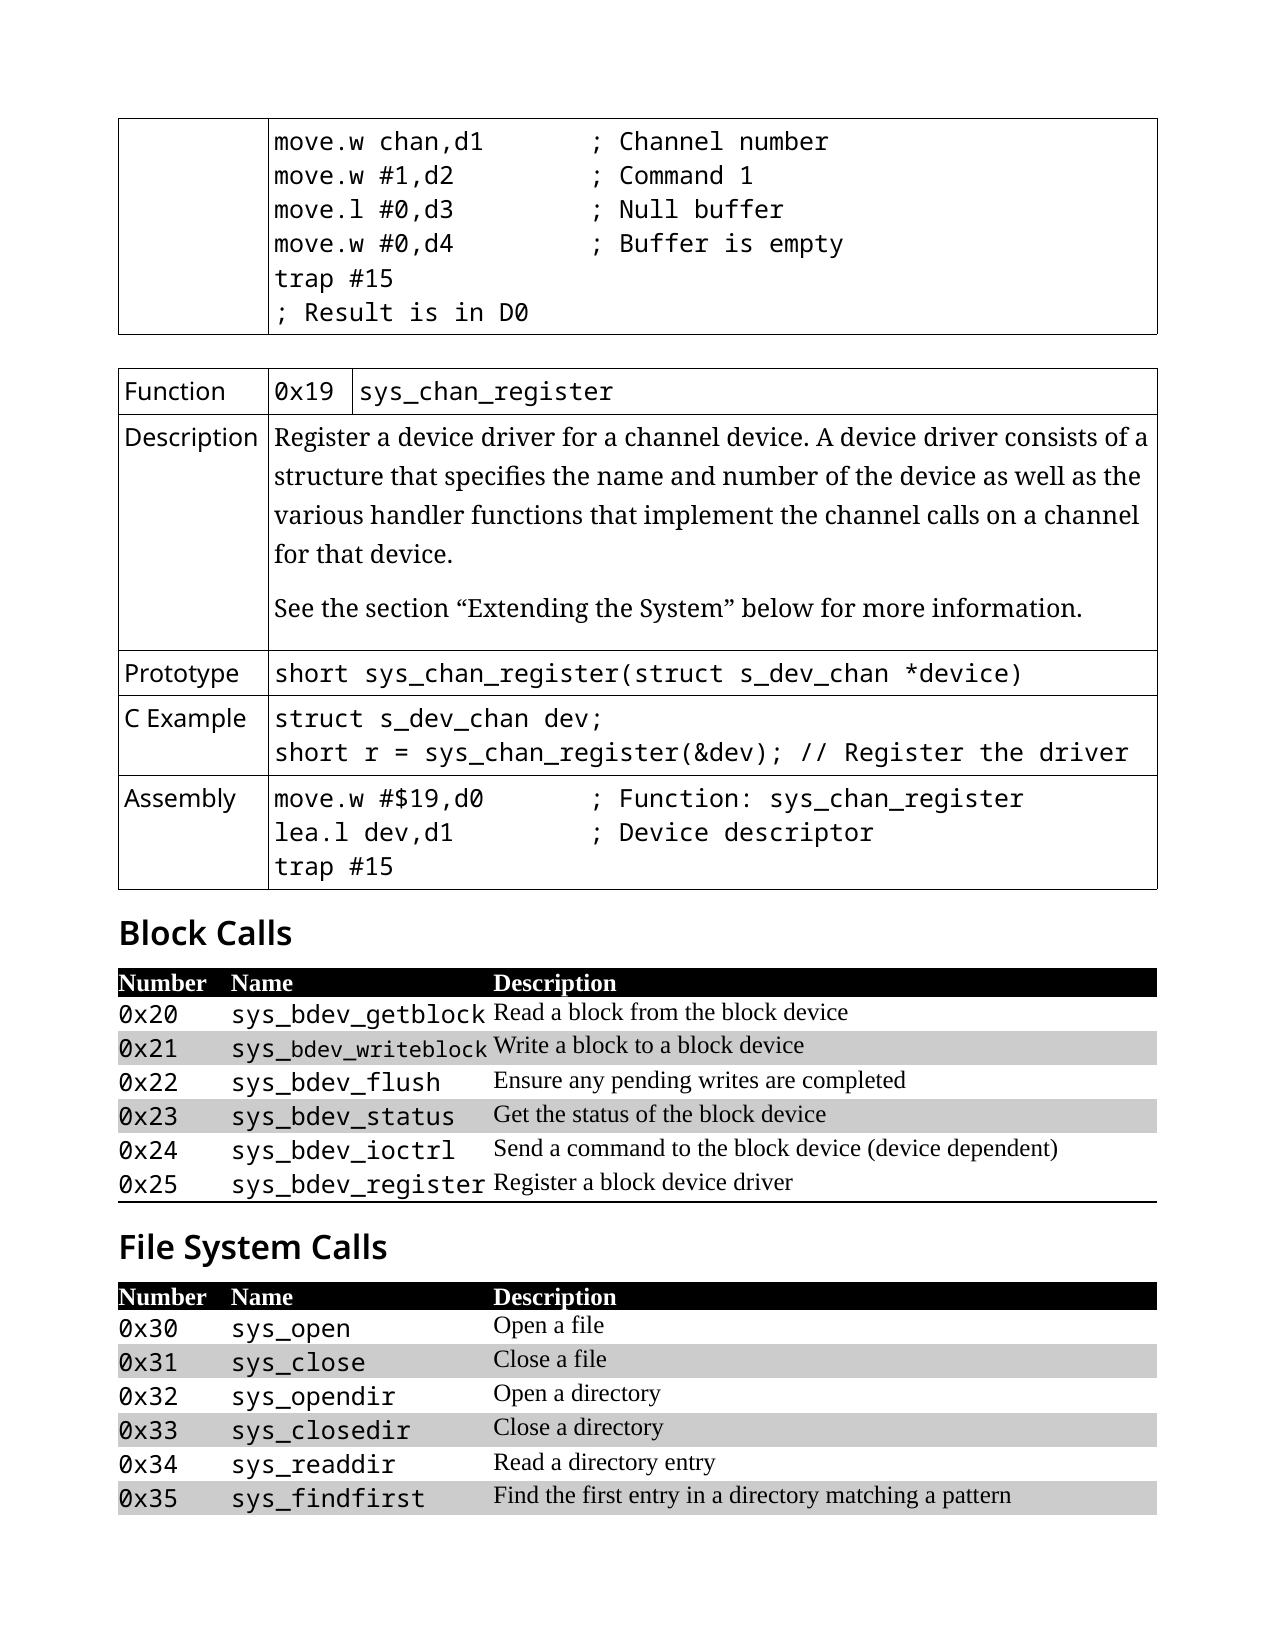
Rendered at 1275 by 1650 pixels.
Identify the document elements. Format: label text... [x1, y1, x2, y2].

table_cell Close a file [493, 1344, 1157, 1378]
table_cell struct s_dev_chan dev; short r = sys_chan_register(&dev); // Register the driver [269, 696, 1157, 775]
table_cell 0x23 [118, 1099, 231, 1133]
table_cell Read a directory entry [493, 1447, 1157, 1481]
table_cell Open a file [493, 1310, 1157, 1344]
table_cell move.w chan,d1 ; Channel number move.w #1,d2 ; Command 1 move.l #0,d3 ; Null buffer move.w #0,d4 ; Buffer is empty trap #15 ; Result is in D0 [269, 119, 1157, 334]
table_cell Description [119, 415, 268, 649]
table_cell 0x31 [118, 1344, 231, 1378]
table_cell 0x30 [118, 1310, 231, 1344]
table_cell sys_bdev_status [231, 1099, 493, 1133]
table_cell move.w #$19,d0 ; Function: sys_chan_register lea.l dev,d1 ; Device descriptor trap #15 [269, 776, 1157, 889]
table_cell sys_bdev_register [231, 1167, 493, 1201]
table_cell Write a block to a block device [493, 1031, 1157, 1065]
table_header Name [231, 1282, 493, 1310]
table_cell 0x24 [118, 1133, 231, 1167]
table_cell 0x25 [118, 1167, 231, 1201]
table_cell 0x34 [118, 1447, 231, 1481]
table_cell sys_bdev_flush [231, 1065, 493, 1099]
table_header Function [119, 369, 268, 414]
table_cell sys_findfirst [231, 1481, 493, 1515]
subtitle Block Calls [118, 909, 1157, 955]
table_cell Close a directory [493, 1413, 1157, 1447]
table_header Name [231, 968, 493, 997]
table_cell 0x33 [118, 1413, 231, 1447]
table_cell sys_closedir [231, 1413, 493, 1447]
table_header Number [118, 968, 231, 997]
table_cell Register a block device driver [493, 1167, 1157, 1201]
table_cell 0x35 [118, 1481, 231, 1515]
table_cell 0x22 [118, 1065, 231, 1099]
table_cell C Example [119, 696, 268, 775]
table_header sys_chan_register [353, 369, 1157, 414]
table_header Description [493, 1282, 1157, 1310]
subtitle File System Calls [118, 1223, 1157, 1269]
table_cell 0x20 [118, 997, 231, 1031]
table_cell sys_readdir [231, 1447, 493, 1481]
table_cell Prototype [119, 651, 268, 695]
table_cell Assembly [119, 776, 268, 889]
table_header Description [493, 968, 1157, 997]
table_cell sys_close [231, 1344, 493, 1378]
table_cell 0x32 [118, 1379, 231, 1412]
table_cell 0x21 [118, 1031, 231, 1065]
table_cell Send a command to the block device (device dependent) [493, 1133, 1157, 1167]
table_cell [119, 119, 268, 334]
table_cell sys_bdev_getblock [231, 997, 493, 1031]
table_cell short sys_chan_register(struct s_dev_chan *device) [269, 651, 1157, 695]
table_cell sys_bdev_ioctrl [231, 1133, 493, 1167]
table_header Number [118, 1282, 231, 1310]
table_cell Get the status of the block device [493, 1099, 1157, 1133]
table_header 0x19 [269, 369, 352, 414]
table_cell sys_opendir [231, 1379, 493, 1412]
table_cell Open a directory [493, 1379, 1157, 1412]
table_cell Find the first entry in a directory matching a pattern [493, 1481, 1157, 1515]
table_cell sys_bdev_writeblock [231, 1031, 493, 1065]
table_cell Register a device driver for a channel device. A device driver consists of a structure that specifies the name and number of the device as well as the various handler functions that implement the channel calls on a channel for that device. See the section “Extending the System” below for more information. [269, 415, 1157, 649]
table_cell sys_open [231, 1310, 493, 1344]
table_cell Ensure any pending writes are completed [493, 1065, 1157, 1099]
table_cell Read a block from the block device [493, 997, 1157, 1031]
